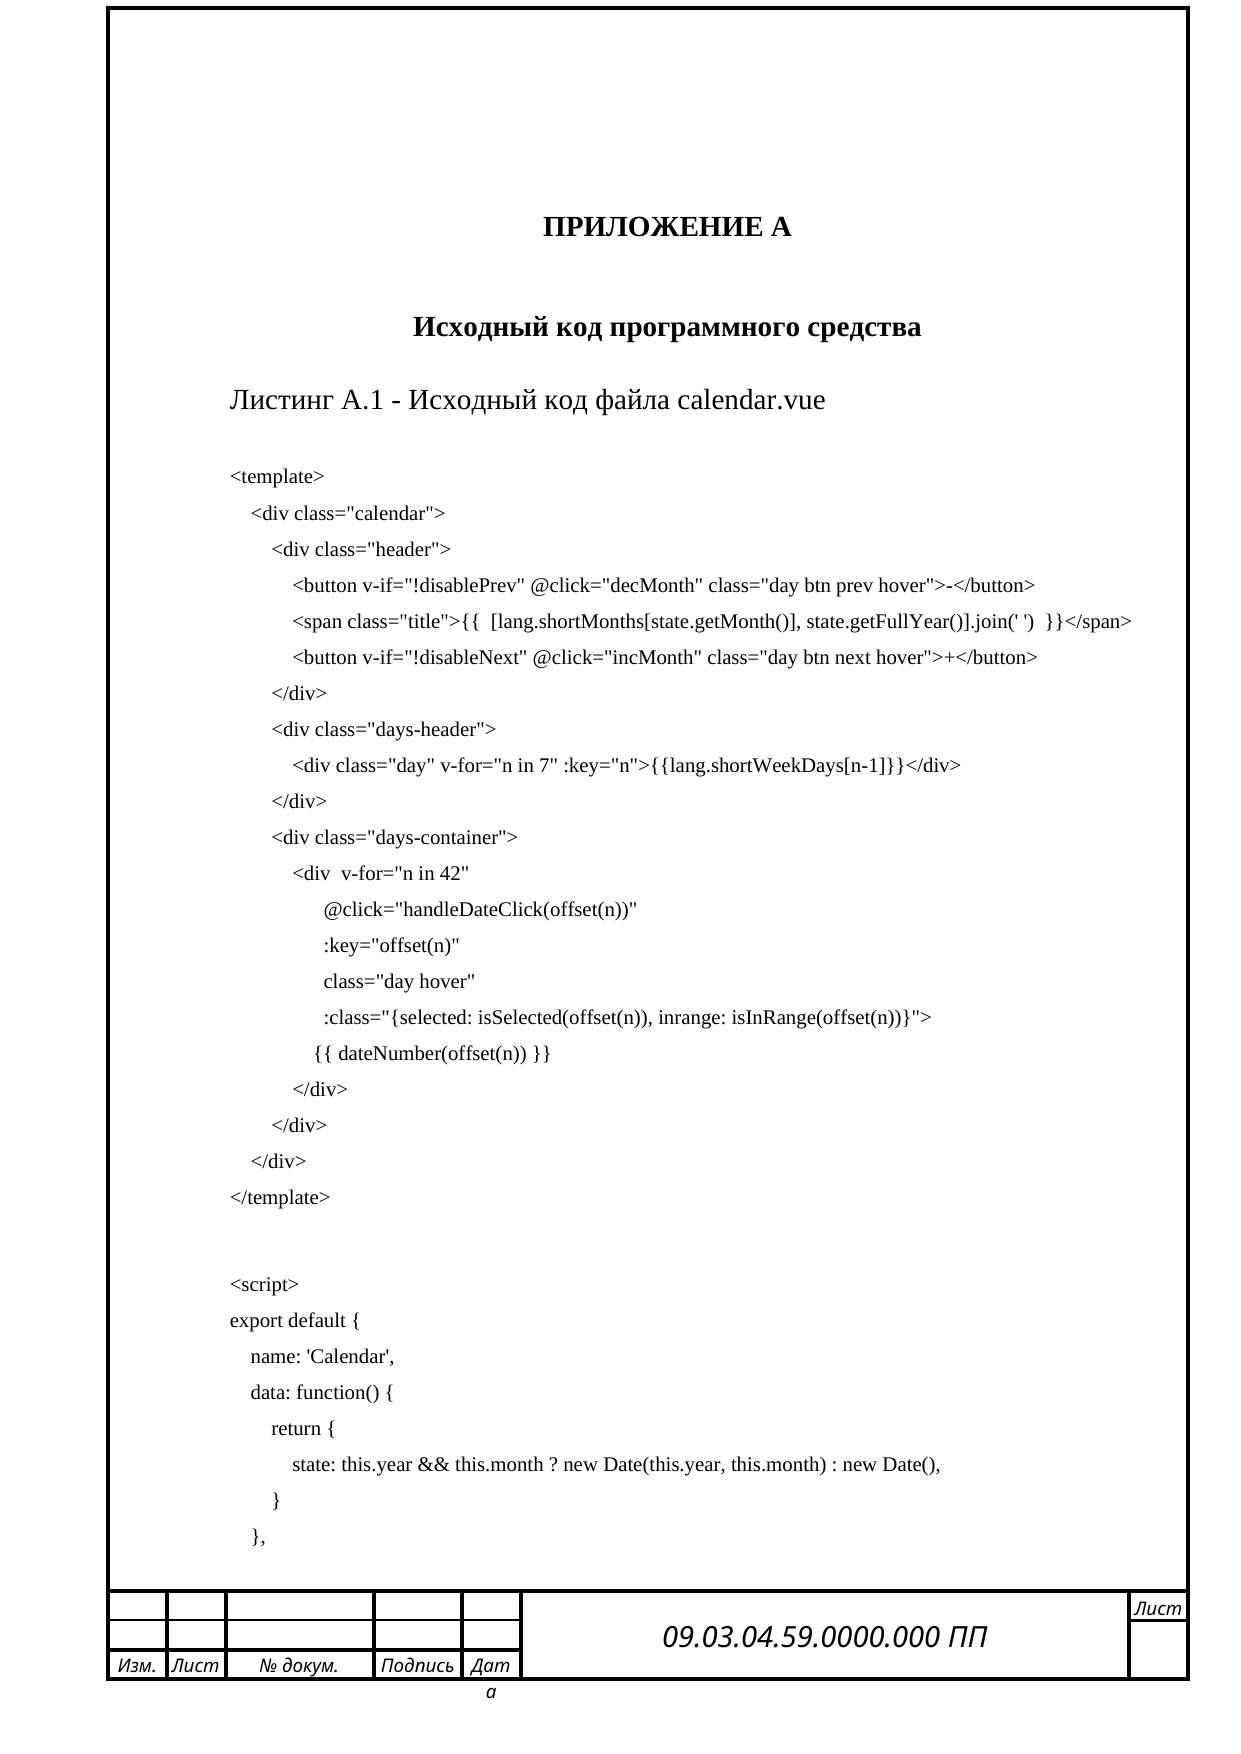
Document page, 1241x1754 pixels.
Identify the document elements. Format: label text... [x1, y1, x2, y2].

text :key="offset(n)" [229, 933, 1163, 957]
text Листинг А.1 - Исходный код файла calendar.vue [229, 382, 1163, 416]
text <button v-if="!disableNext" @click="incMonth" class="day btn next hover">+</button> [229, 644, 1163, 669]
text <span class="title">{{ [lang.shortMonths[state.getMonth()], state.getFullYear()].join(' ') }}</span> [229, 608, 1163, 633]
text export default { [229, 1308, 1163, 1332]
text }, [229, 1524, 1163, 1548]
text class="day hover" [229, 969, 1163, 993]
text state: this.year && this.month ? new Date(this.year, this.month) : new Date(), [229, 1452, 1163, 1476]
text data: function() { [229, 1380, 1163, 1404]
text <template> [229, 464, 1163, 488]
text <div v-for="n in 42" [229, 861, 1163, 885]
text </template> [229, 1185, 1163, 1209]
text </div> [229, 1077, 1163, 1101]
text <div class="day" v-for="n in 7" :key="n">{{lang.shortWeekDays[n-1]}}</div> [229, 753, 1163, 777]
text name: 'Calendar', [229, 1344, 1163, 1368]
text :class="{selected: isSelected(offset(n)), inrange: isInRange(offset(n))}"> [229, 1005, 1163, 1029]
text <div class="days-container"> [229, 825, 1163, 849]
text <div class="header"> [229, 536, 1163, 561]
text {{ dateNumber(offset(n)) }} [229, 1041, 1163, 1065]
text @click="handleDateClick(offset(n))" [229, 897, 1163, 921]
text } [229, 1488, 1163, 1512]
text </div> [229, 789, 1163, 813]
text <button v-if="!disablePrev" @click="decMonth" class="day btn prev hover">-</button> [229, 572, 1163, 597]
text <div class="days-header"> [229, 717, 1163, 741]
text ПРИЛОЖЕНИЕ А [171, 209, 1163, 242]
text </div> [229, 1149, 1163, 1173]
text </div> [229, 681, 1163, 705]
text <div class="calendar"> [229, 500, 1163, 524]
text <script> [229, 1272, 1163, 1296]
text Исходный код программного средства [171, 309, 1163, 343]
text return { [229, 1416, 1163, 1440]
text </div> [229, 1113, 1163, 1137]
